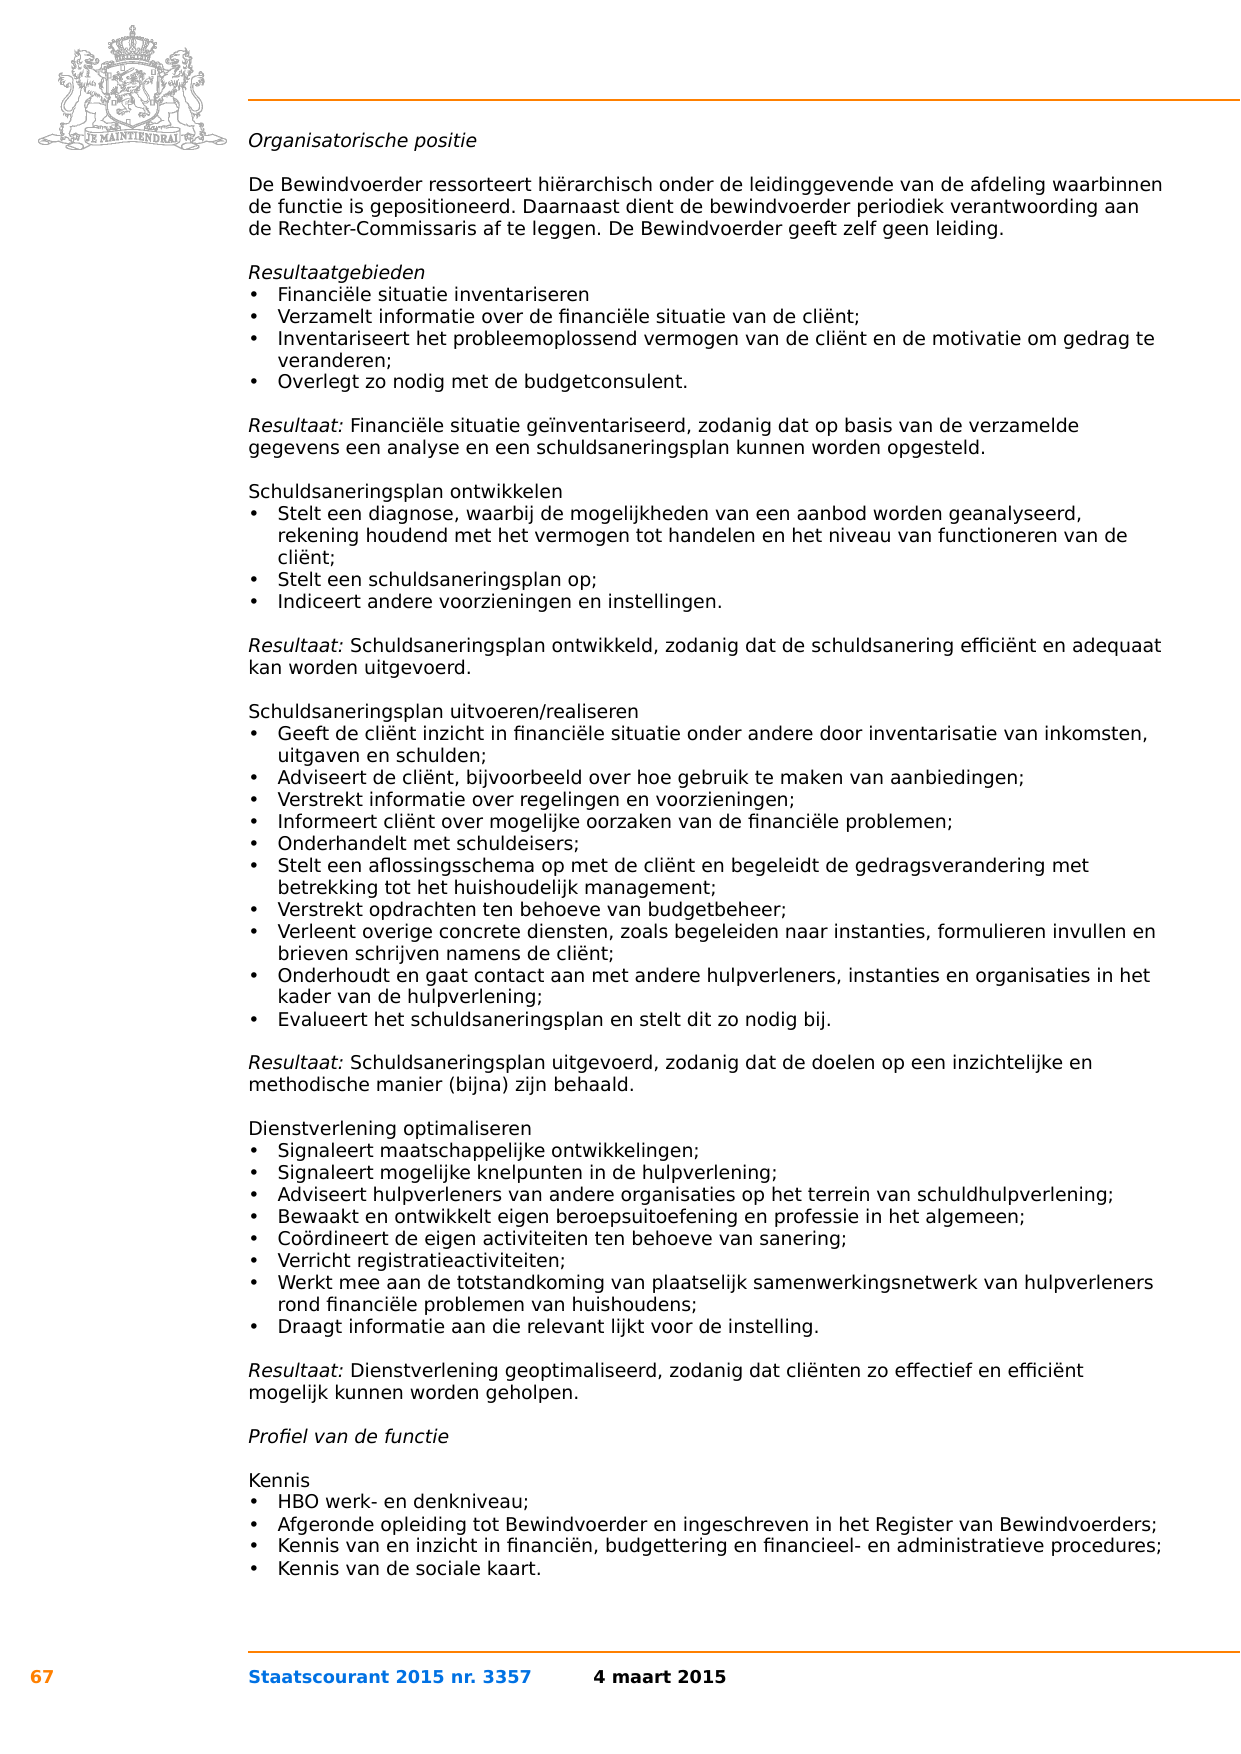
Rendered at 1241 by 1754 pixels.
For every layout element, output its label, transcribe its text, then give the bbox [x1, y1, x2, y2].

text Profiel van de functie [248, 1426, 1163, 1448]
text Resultaat: Schuldsaneringsplan uitgevoerd, zodanig dat de doelen op een inzichtelijke en methodische manier (bijna) zijn behaald. [248, 1052, 1163, 1096]
text • Verstrekt informatie over regelingen en voorzieningen; [248, 789, 1163, 811]
text • Overlegt zo nodig met de budgetconsulent. [248, 371, 1163, 393]
text Dienstverlening optimaliseren [248, 1118, 1163, 1140]
text Kennis [248, 1469, 1163, 1491]
text Resultaatgebieden [248, 262, 1163, 283]
text Schuldsaneringsplan ontwikkelen [248, 481, 1163, 503]
text • Verzamelt informatie over de financiële situatie van de cliënt; [248, 306, 1163, 327]
text • Draagt informatie aan die relevant lijkt voor de instelling. [248, 1316, 1163, 1338]
text • Verstrekt opdrachten ten behoeve van budgetbeheer; [248, 898, 1163, 921]
text • Stelt een aflossingsschema op met de cliënt en begeleidt de gedragsverandering met betrekking tot het huishoudelijk management; [248, 854, 1163, 898]
text • Adviseert de cliënt, bijvoorbeeld over hoe gebruik te maken van aanbiedingen; [248, 767, 1163, 789]
text • Stelt een diagnose, waarbij de mogelijkheden van een aanbod worden geanalyseerd, rekening houdend met het vermogen tot handelen en het niveau van functioneren van de cliënt; [248, 503, 1163, 569]
text Resultaat: Financiële situatie geïnventariseerd, zodanig dat op basis van de verzamelde gegevens een analyse en een schuldsaneringsplan kunnen worden opgesteld. [248, 415, 1163, 459]
text • Geeft de cliënt inzicht in financiële situatie onder andere door inventarisatie van inkomsten, uitgaven en schulden; [248, 723, 1163, 767]
text • Bewaakt en ontwikkelt eigen beroepsuitoefening en professie in het algemeen; [248, 1206, 1163, 1228]
text Resultaat: Dienstverlening geoptimaliseerd, zodanig dat cliënten zo effectief en efficiënt mogelijk kunnen worden geholpen. [248, 1360, 1163, 1404]
text Resultaat: Schuldsaneringsplan ontwikkeld, zodanig dat de schuldsanering efficiënt en adequaat kan worden uitgevoerd. [248, 635, 1163, 679]
text • Signaleert maatschappelijke ontwikkelingen; [248, 1140, 1163, 1162]
picture [38, 25, 227, 150]
text • Financiële situatie inventariseren [248, 283, 1163, 306]
text • Indiceert andere voorzieningen en instellingen. [248, 591, 1163, 613]
text De Bewindvoerder ressorteert hiërarchisch onder de leidinggevende van de afdeling waarbinnen de functie is gepositioneerd. Daarnaast dient de bewindvoerder periodiek verantwoording aan de Rechter-Commissaris af te leggen. De Bewindvoerder geeft zelf geen leiding. [248, 174, 1163, 240]
text • Adviseert hulpverleners van andere organisaties op het terrein van schuldhulpverlening; [248, 1184, 1163, 1206]
text • Coördineert de eigen activiteiten ten behoeve van sanering; [248, 1228, 1163, 1250]
text • Signaleert mogelijke knelpunten in de hulpverlening; [248, 1162, 1163, 1184]
text • Stelt een schuldsaneringsplan op; [248, 569, 1163, 591]
text • Informeert cliënt over mogelijke oorzaken van de financiële problemen; [248, 811, 1163, 833]
text Schuldsaneringsplan uitvoeren/realiseren [248, 701, 1163, 723]
text • Onderhandelt met schuldeisers; [248, 833, 1163, 854]
text • Inventariseert het probleemoplossend vermogen van de cliënt en de motivatie om gedrag te veranderen; [248, 327, 1163, 371]
text • Kennis van de sociale kaart. [248, 1557, 1163, 1579]
text Organisatorische positie [248, 130, 1163, 152]
text • Afgeronde opleiding tot Bewindvoerder en ingeschreven in het Register van Bewindvoerders; [248, 1513, 1163, 1535]
text • Werkt mee aan de totstandkoming van plaatselijk samenwerkingsnetwerk van hulpverleners rond financiële problemen van huishoudens; [248, 1272, 1163, 1316]
text • Verleent overige concrete diensten, zoals begeleiden naar instanties, formulieren invullen en brieven schrijven namens de cliënt; [248, 921, 1163, 964]
text • Onderhoudt en gaat contact aan met andere hulpverleners, instanties en organisaties in het kader van de hulpverlening; [248, 964, 1163, 1008]
text • Evalueert het schuldsaneringsplan en stelt dit zo nodig bij. [248, 1008, 1163, 1030]
text • Kennis van en inzicht in financiën, budgettering en financieel- en administratieve procedures; [248, 1535, 1163, 1557]
text • Verricht registratieactiviteiten; [248, 1250, 1163, 1272]
text • HBO werk- en denkniveau; [248, 1491, 1163, 1513]
